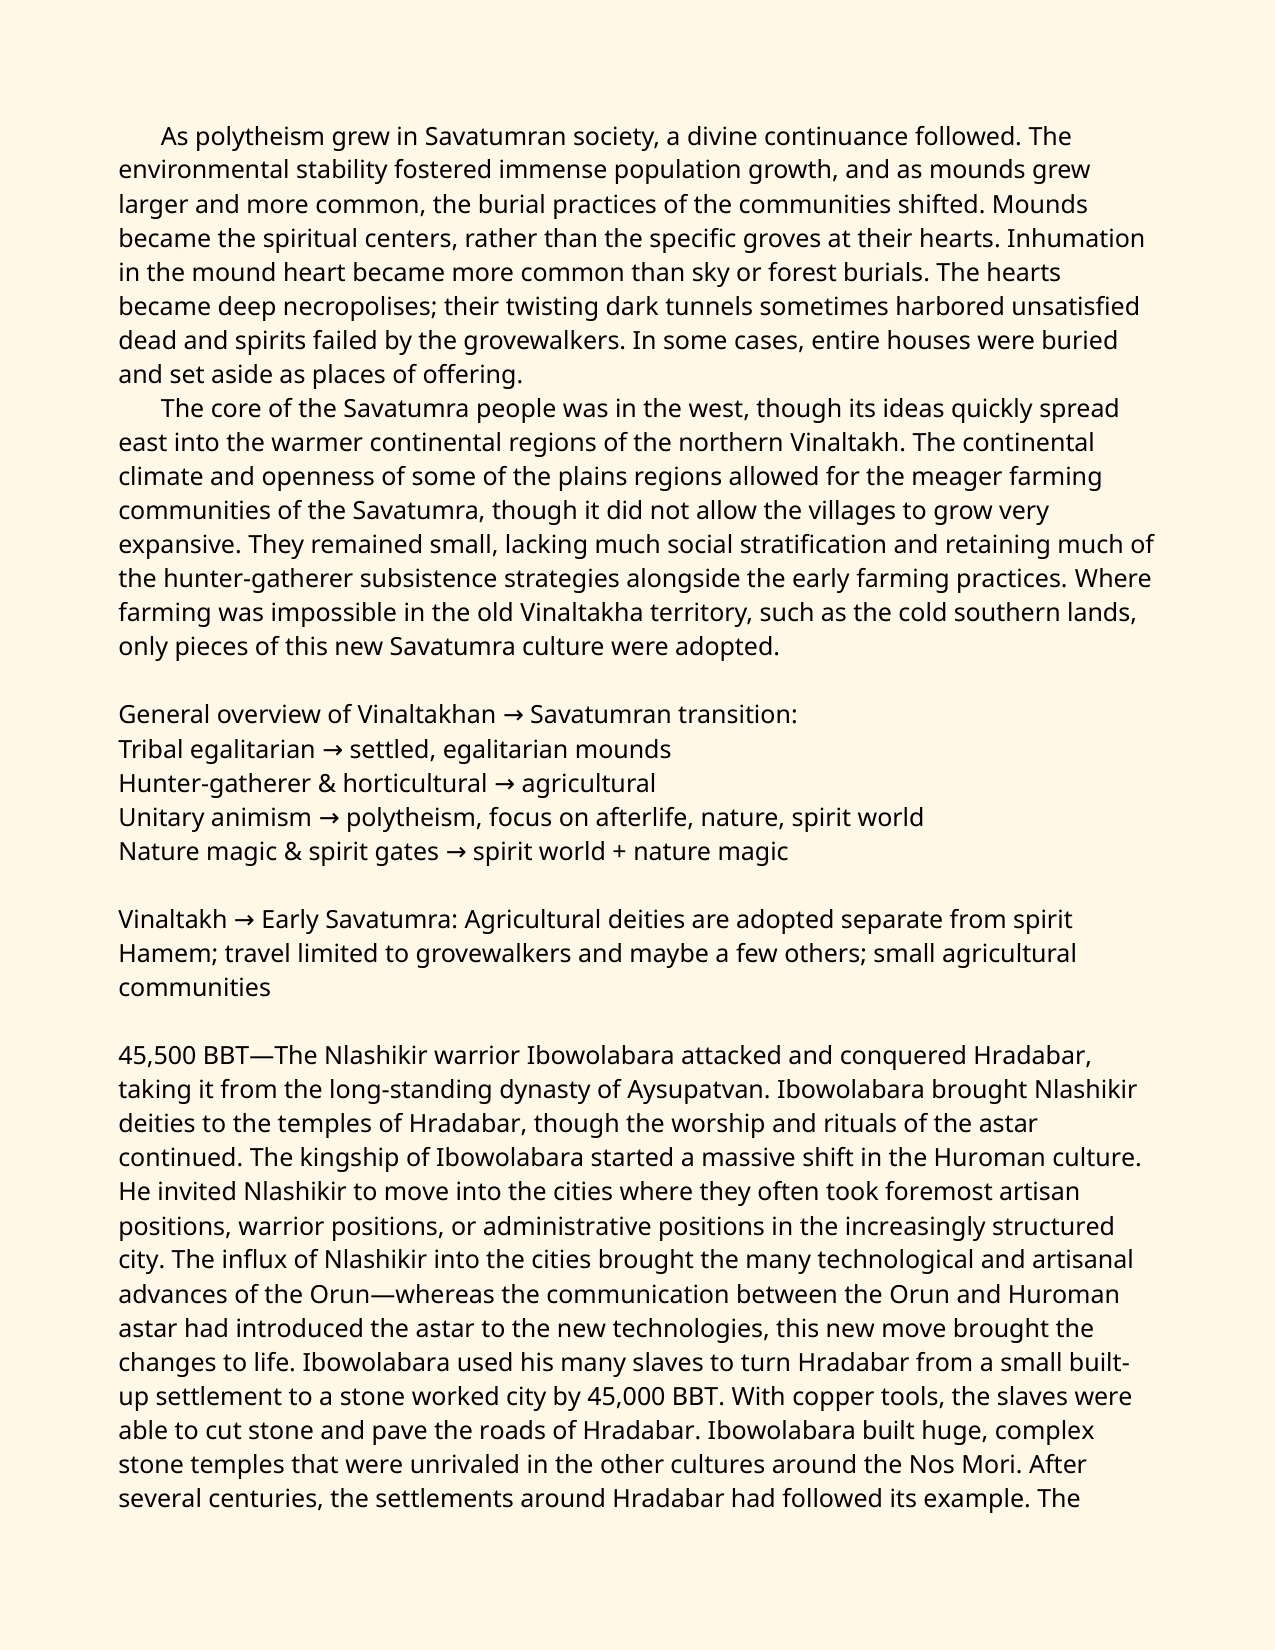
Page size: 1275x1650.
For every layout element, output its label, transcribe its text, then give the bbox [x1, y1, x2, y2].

text General overview of Vinaltakhan → Savatumran transition: [118, 697, 1157, 731]
text Vinaltakh → Early Savatumra: Agricultural deities are adopted separate from spirit Hamem; travel limited to grovewalkers and maybe a few others; small agricultural communities [118, 902, 1157, 1004]
text As polytheism grew in Savatumran society, a divine continuance followed. The environmental stability fostered immense population growth, and as mounds grew larger and more common, the burial practices of the communities shifted. Mounds became the spiritual centers, rather than the specific groves at their hearts. Inhumation in the mound heart became more common than sky or forest burials. The hearts became deep necropolises; their twisting dark tunnels sometimes harbored unsatisfied dead and spirits failed by the grovewalkers. In some cases, entire houses were buried and set aside as places of offering. [118, 118, 1157, 391]
text Unitary animism → polytheism, focus on afterlife, nature, spirit world [118, 799, 1157, 833]
text Hunter-gatherer & horticultural → agricultural [118, 765, 1157, 799]
text 45,500 BBT—The Nlashikir warrior Ibowolabara attacked and conquered Hradabar, taking it from the long-standing dynasty of Aysupatvan. Ibowolabara brought Nlashikir deities to the temples of Hradabar, though the worship and rituals of the astar continued. The kingship of Ibowolabara started a massive shift in the Huroman culture. He invited Nlashikir to move into the cities where they often took foremost artisan positions, warrior positions, or administrative positions in the increasingly structured city. The influx of Nlashikir into the cities brought the many technological and artisanal advances of the Orun—whereas the communication between the Orun and Huroman astar had introduced the astar to the new technologies, this new move brought the changes to life. Ibowolabara used his many slaves to turn Hradabar from a small built-up settlement to a stone worked city by 45,000 BBT. With copper tools, the slaves were able to cut stone and pave the roads of Hradabar. Ibowolabara built huge, complex stone temples that were unrivaled in the other cultures around the Nos Mori. After several centuries, the settlements around Hradabar had followed its example. The [118, 1038, 1157, 1515]
text The core of the Savatumra people was in the west, though its ideas quickly spread east into the warmer continental regions of the northern Vinaltakh. The continental climate and openness of some of the plains regions allowed for the meager farming communities of the Savatumra, though it did not allow the villages to grow very expansive. They remained small, lacking much social stratification and retaining much of the hunter-gatherer subsistence strategies alongside the early farming practices. Where farming was impossible in the old Vinaltakha territory, such as the cold southern lands, only pieces of this new Savatumra culture were adopted. [118, 391, 1157, 663]
text Tribal egalitarian → settled, egalitarian mounds [118, 731, 1157, 765]
text Nature magic & spirit gates → spirit world + nature magic [118, 833, 1157, 867]
